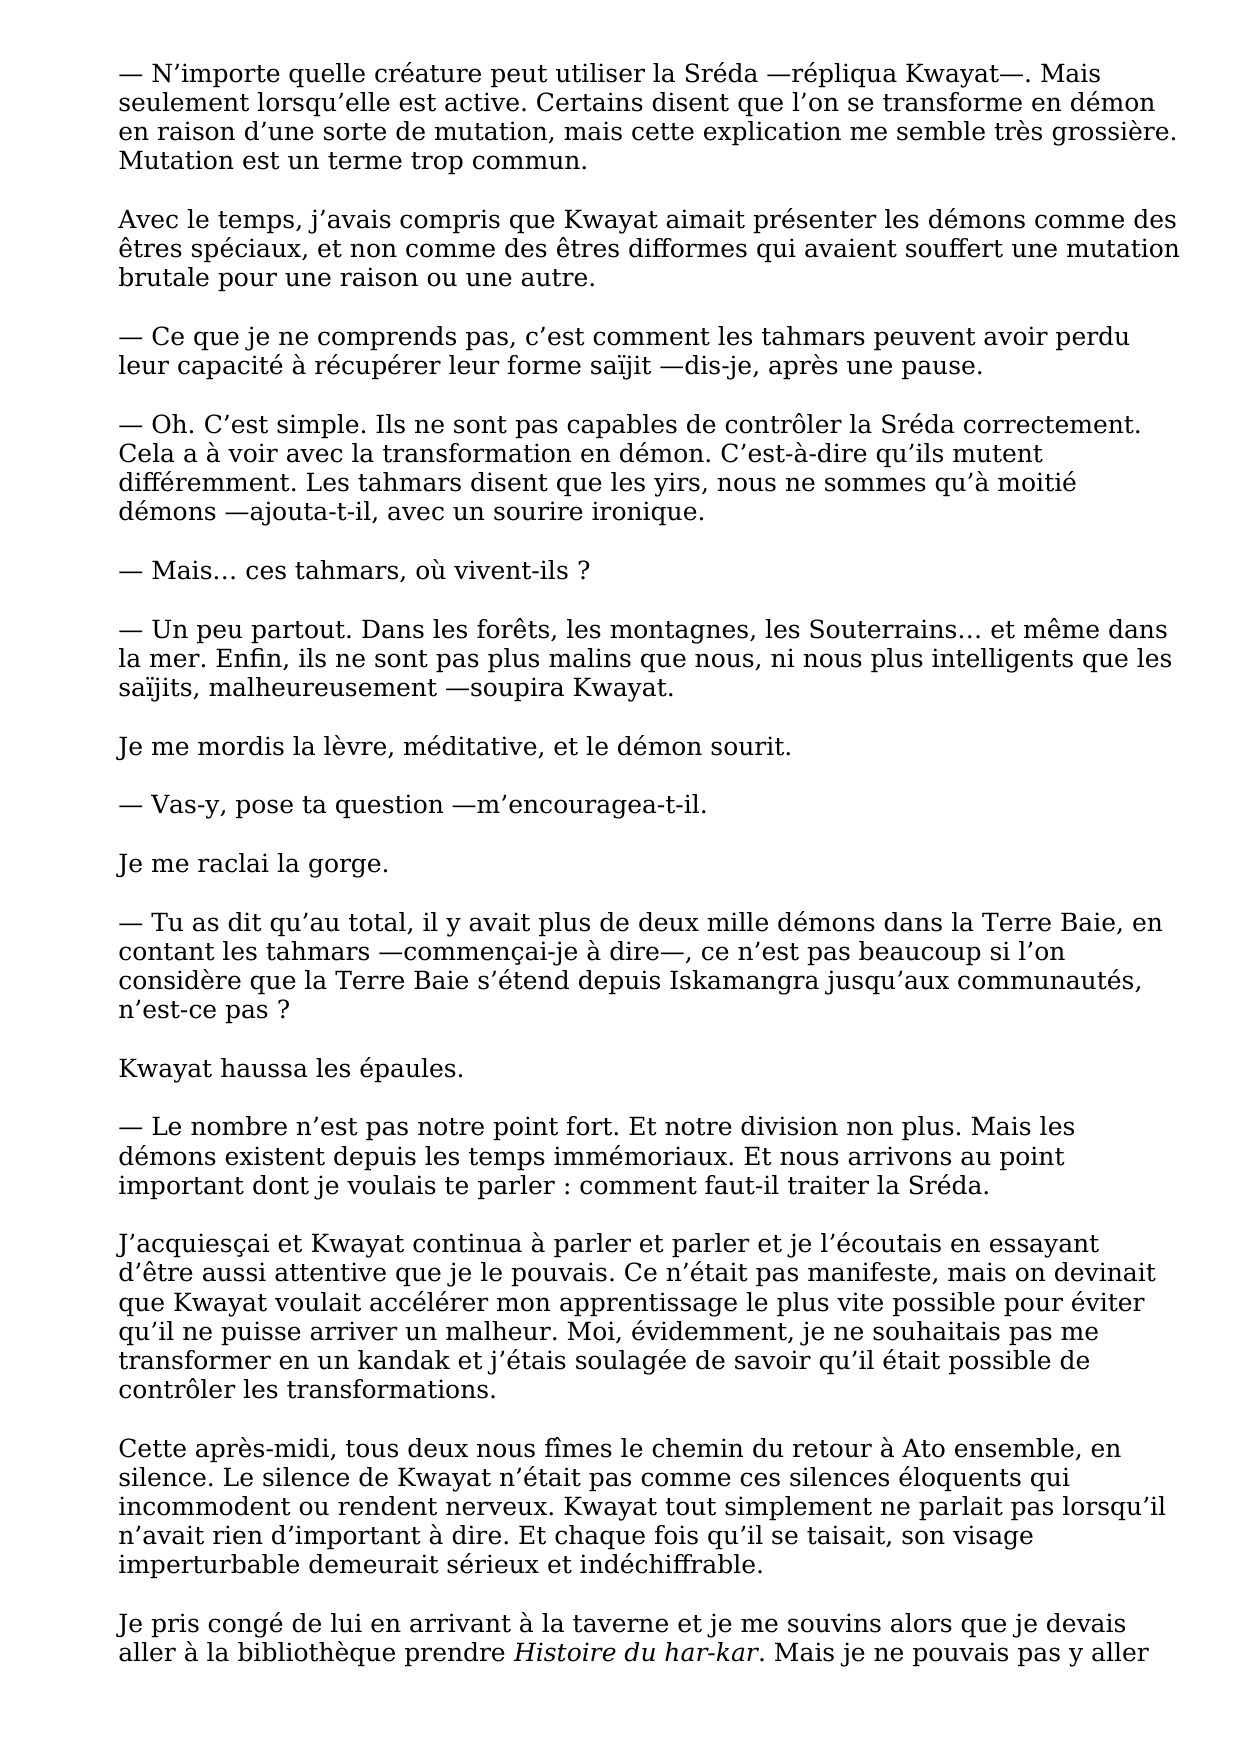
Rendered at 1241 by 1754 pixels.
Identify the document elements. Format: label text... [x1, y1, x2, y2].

text — Oh. C’est simple. Ils ne sont pas capables de contrôler la Sréda correctement. Cela a à voir avec la transformation en démon. C’est-à-dire qu’ils mutent différemment. Les tahmars disent que les yirs, nous ne sommes qu’à moitié démons —ajouta-t-il, avec un sourire ironique. [118, 410, 1181, 527]
text J’acquiesçai et Kwayat continua à parler et parler et je l’écoutais en essayant d’être aussi attentive que je le pouvais. Ce n’était pas manifeste, mais on devinait que Kwayat voulait accélérer mon apprentissage le plus vite possible pour éviter qu’il ne puisse arriver un malheur. Moi, évidemment, je ne souhaitais pas me transformer en un kandak et j’étais soulagée de savoir qu’il était possible de contrôler les transformations. [118, 1229, 1181, 1404]
text Cette après-midi, tous deux nous fîmes le chemin du retour à Ato ensemble, en silence. Le silence de Kwayat n’était pas comme ces silences éloquents qui incommodent ou rendent nerveux. Kwayat tout simplement ne parlait pas lorsqu’il n’avait rien d’important à dire. Et chaque fois qu’il se taisait, son visage imperturbable demeurait sérieux et indéchiffrable. [118, 1434, 1181, 1580]
text — Un peu partout. Dans les forêts, les montagnes, les Souterrains… et même dans la mer. Enfin, ils ne sont pas plus malins que nous, ni nous plus intelligents que les saïjits, malheureusement —soupira Kwayat. [118, 615, 1181, 702]
text — Mais… ces tahmars, où vivent-ils ? [118, 556, 1181, 585]
text — Tu as dit qu’au total, il y avait plus de deux mille démons dans la Terre Baie, en contant les tahmars —commençai-je à dire—, ce n’est pas beaucoup si l’on considère que la Terre Baie s’étend depuis Iskamangra jusqu’aux communautés, n’est-ce pas ? [118, 908, 1181, 1024]
text — Vas-y, pose ta question —m’encouragea-t-il. [118, 790, 1181, 819]
text — Le nombre n’est pas notre point fort. Et notre division non plus. Mais les démons existent depuis les temps immémoriaux. Et nous arrivons au point important dont je voulais te parler : comment faut-il traiter la Sréda. [118, 1112, 1181, 1200]
text Je me raclai la gorge. [118, 849, 1181, 878]
text Je pris congé de lui en arrivant à la taverne et je me souvins alors que je devais aller à la bibliothèque prendre Histoire du har-kar. Mais je ne pouvais pas y aller [118, 1609, 1181, 1668]
text — N’importe quelle créature peut utiliser la Sréda —répliqua Kwayat—. Mais seulement lorsqu’elle est active. Certains disent que l’on se transforme en démon en raison d’une sorte de mutation, mais cette explication me semble très grossière. Mutation est un terme trop commun. [118, 59, 1181, 176]
text — Ce que je ne comprends pas, c’est comment les tahmars peuvent avoir perdu leur capacité à récupérer leur forme saïjit —dis-je, après une pause. [118, 322, 1181, 381]
text Avec le temps, j’avais compris que Kwayat aimait présenter les démons comme des êtres spéciaux, et non comme des êtres difformes qui avaient souffert une mutation brutale pour une raison ou une autre. [118, 205, 1181, 293]
text Kwayat haussa les épaules. [118, 1054, 1181, 1083]
text Je me mordis la lèvre, méditative, et le démon sourit. [118, 732, 1181, 761]
